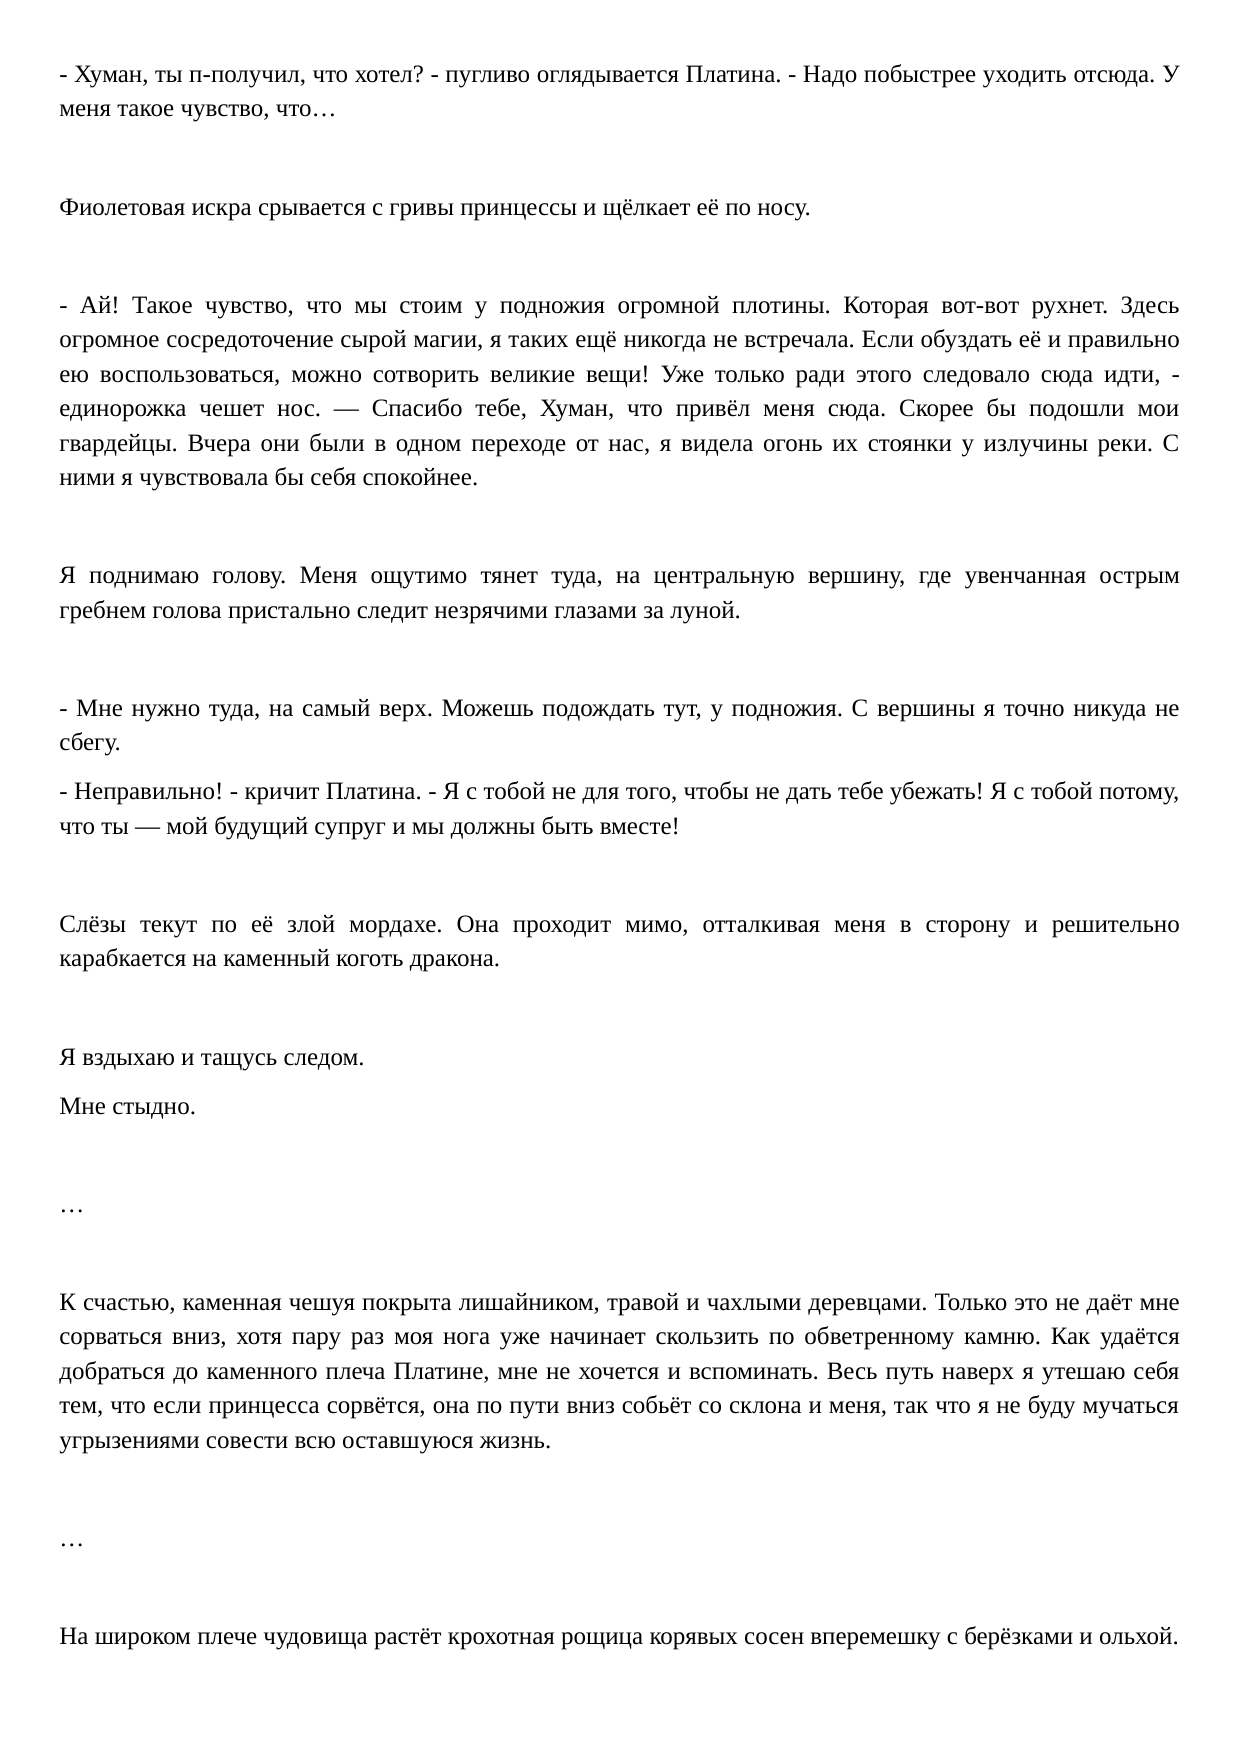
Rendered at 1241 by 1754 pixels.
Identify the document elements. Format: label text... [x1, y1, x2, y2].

text - Ай! Такое чувство, что мы стоим у подножия огромной плотины. Которая вот-вот рухнет. Здесь огромное сосредоточение сырой магии, я таких ещё никогда не встречала. Если обуздать её и правильно ею воспользоваться, можно сотворить великие вещи! Уже только ради этого следовало сюда идти, - единорожка чешет нос. — Спасибо тебе, Хуман, что привёл меня сюда. Скорее бы подошли мои гвардейцы. Вчера они были в одном переходе от нас, я видела огонь их стоянки у излучины реки. С ними я чувствовала бы себя спокойнее. [59, 290, 1181, 491]
text Слёзы текут по её злой мордахе. Она проходит мимо, отталкивая меня в сторону и решительно карабкается на каменный коготь дракона. [59, 909, 1181, 972]
text - Мне нужно туда, на самый верх. Можешь подождать тут, у подножия. С вершины я точно никуда не сбегу. [59, 693, 1181, 756]
text Я вздыхаю и тащусь следом. [59, 1042, 1181, 1070]
text Я поднимаю голову. Меня ощутимо тянет туда, на центральную вершину, где увенчанная острым гребнем голова пристально следит незрячими глазами за луной. [59, 560, 1181, 623]
text Мне стыдно. [59, 1091, 1181, 1119]
text К счастью, каменная чешуя покрыта лишайником, травой и чахлыми деревцами. Только это не даёт мне сорваться вниз, хотя пару раз моя нога уже начинает скользить по обветренному камню. Как удаётся добраться до каменного плеча Платине, мне не хочется и вспоминать. Весь путь наверх я утешаю себя тем, что если принцесса сорвётся, она по пути вниз собьёт со склона и меня, так что я не буду мучаться угрызениями совести всю оставшуюся жизнь. [59, 1287, 1181, 1454]
text … [59, 1523, 1181, 1552]
text … [59, 1189, 1181, 1218]
text Фиолетовая искра срывается с гривы принцессы и щёлкает её по носу. [59, 192, 1181, 220]
text - Хуман, ты п-получил, что хотел? - пугливо оглядывается Платина. - Надо побыстрее уходить отсюда. У меня такое чувство, что… [59, 59, 1181, 122]
text - Неправильно! - кричит Платина. - Я с тобой не для того, чтобы не дать тебе убежать! Я с тобой потому, что ты — мой будущий супруг и мы должны быть вместе! [59, 776, 1181, 840]
text На широком плече чудовища растёт крохотная рощица корявых сосен вперемешку с берёзками и ольхой. [59, 1621, 1181, 1650]
